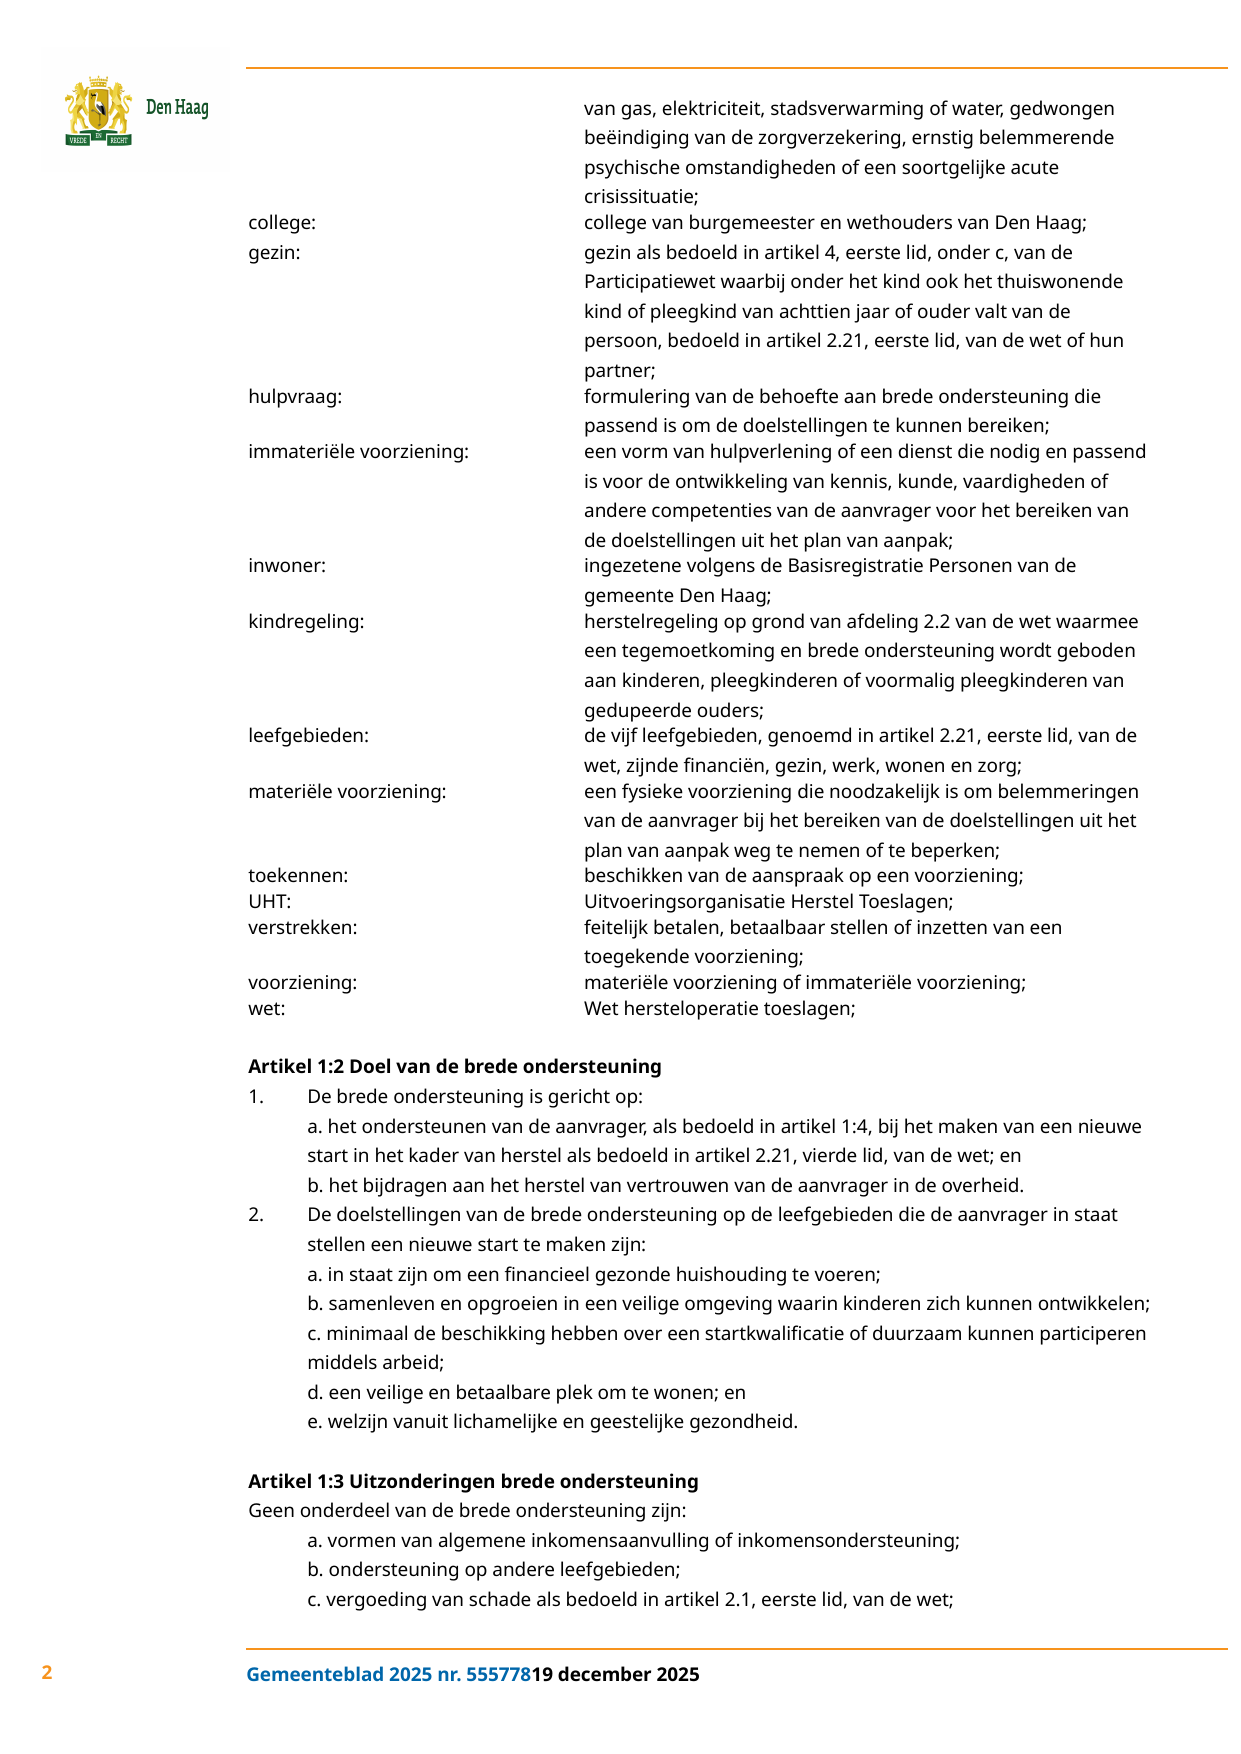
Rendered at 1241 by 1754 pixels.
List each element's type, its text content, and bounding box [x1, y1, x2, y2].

table_cell wet: [248, 995, 584, 1021]
table_cell inwoner: [248, 553, 584, 608]
table_cell de vijf leefgebieden, genoemd in artikel 2.21, eerste lid, van de wet, zijnde financiën, gezin, werk, wonen en zorg; [584, 723, 1152, 778]
table_cell toekennen: [248, 863, 584, 888]
table_cell leefgebieden: [248, 723, 584, 778]
list c. minimaal de beschikking hebben over een startkwalificatie of duurzaam kunnen participeren middels arbeid; [248, 1320, 1152, 1375]
table_cell college: gezin: [248, 209, 584, 383]
table_cell Uitvoeringsorganisatie Herstel Toeslagen; [584, 889, 1152, 914]
list c. vergoeding van schade als bedoeld in artikel 2.1, eerste lid, van de wet; [248, 1586, 1152, 1612]
table_cell voorziening: [248, 970, 584, 995]
table_cell ingezetene volgens de Basisregistratie Personen van de gemeente Den Haag; [584, 553, 1152, 608]
list De doelstellingen van de brede ondersteuning op de leefgebieden die de aanvrager in staat stellen een nieuwe start te maken zijn: [248, 1202, 1152, 1257]
table_cell formulering van de behoefte aan brede ondersteuning die passend is om de doelstellingen te kunnen bereiken; [584, 383, 1152, 438]
list a. het ondersteunen van de aanvrager, als bedoeld in artikel 1:4, bij het maken van een nieuwe start in het kader van herstel als bedoeld in artikel 2.21, vierde lid, van de wet; en [248, 1113, 1152, 1168]
table_cell kindregeling: [248, 608, 584, 722]
table_cell beschikken van de aanspraak op een voorziening; [584, 863, 1152, 888]
table_cell verstrekken: [248, 914, 584, 969]
table_header van gas, elektriciteit, stadsverwarming of water, gedwongen beëindiging van de zorgverzekering, ernstig belemmerende psychische omstandigheden of een soortgelijke acute crisissituatie; [584, 95, 1152, 209]
table_header [248, 95, 584, 209]
text Artikel 1:2 Doel van de brede ondersteuning [248, 1054, 1152, 1079]
list d. een veilige en betaalbare plek om te wonen; en [248, 1379, 1152, 1405]
picture [41, 47, 231, 172]
table_cell een vorm van hulpverlening of een dienst die nodig en passend is voor de ontwikkeling van kennis, kunde, vaardigheden of andere competenties van de aanvrager voor het bereiken van de doelstellingen uit het plan van aanpak; [584, 438, 1152, 553]
list a. vormen van algemene inkomensaanvulling of inkomensondersteuning; [248, 1527, 1152, 1553]
text Artikel 1:3 Uitzonderingen brede ondersteuning [248, 1468, 1152, 1494]
table_cell hulpvraag: [248, 383, 584, 438]
table_cell materiële voorziening of immateriële voorziening; [584, 970, 1152, 995]
table_cell herstelregeling op grond van afdeling 2.2 van de wet waarmee een tegemoetkoming en brede ondersteuning wordt geboden aan kinderen, pleegkinderen of voormalig pleegkinderen van gedupeerde ouders; [584, 608, 1152, 722]
table_cell UHT: [248, 889, 584, 914]
list a. in staat zijn om een financieel gezonde huishouding te voeren; [248, 1261, 1152, 1287]
list b. samenleven en opgroeien in een veilige omgeving waarin kinderen zich kunnen ontwikkelen; [248, 1290, 1152, 1316]
list b. het bijdragen aan het herstel van vertrouwen van de aanvrager in de overheid. [248, 1172, 1152, 1198]
table_cell immateriële voorziening: [248, 438, 584, 553]
text Geen onderdeel van de brede ondersteuning zijn: [248, 1497, 1152, 1523]
table_cell feitelijk betalen, betaalbaar stellen of inzetten van een toegekende voorziening; [584, 914, 1152, 969]
list b. ondersteuning op andere leefgebieden; [248, 1557, 1152, 1582]
list De brede ondersteuning is gericht op: [248, 1083, 1152, 1109]
table_cell een fysieke voorziening die noodzakelijk is om belemmeringen van de aanvrager bij het bereiken van de doelstellingen uit het plan van aanpak weg te nemen of te beperken; [584, 778, 1152, 863]
table_cell materiële voorziening: [248, 778, 584, 863]
list e. welzijn vanuit lichamelijke en geestelijke gezondheid. [248, 1409, 1152, 1434]
table_cell college van burgemeester en wethouders van Den Haag; gezin als bedoeld in artikel 4, eerste lid, onder c, van de Participatiewet waarbij onder het kind ook het thuiswonende kind of pleegkind van achttien jaar of ouder valt van de persoon, bedoeld in artikel 2.21, eerste lid, van de wet of hun partner; [584, 209, 1152, 383]
table_cell Wet hersteloperatie toeslagen; [584, 995, 1152, 1021]
